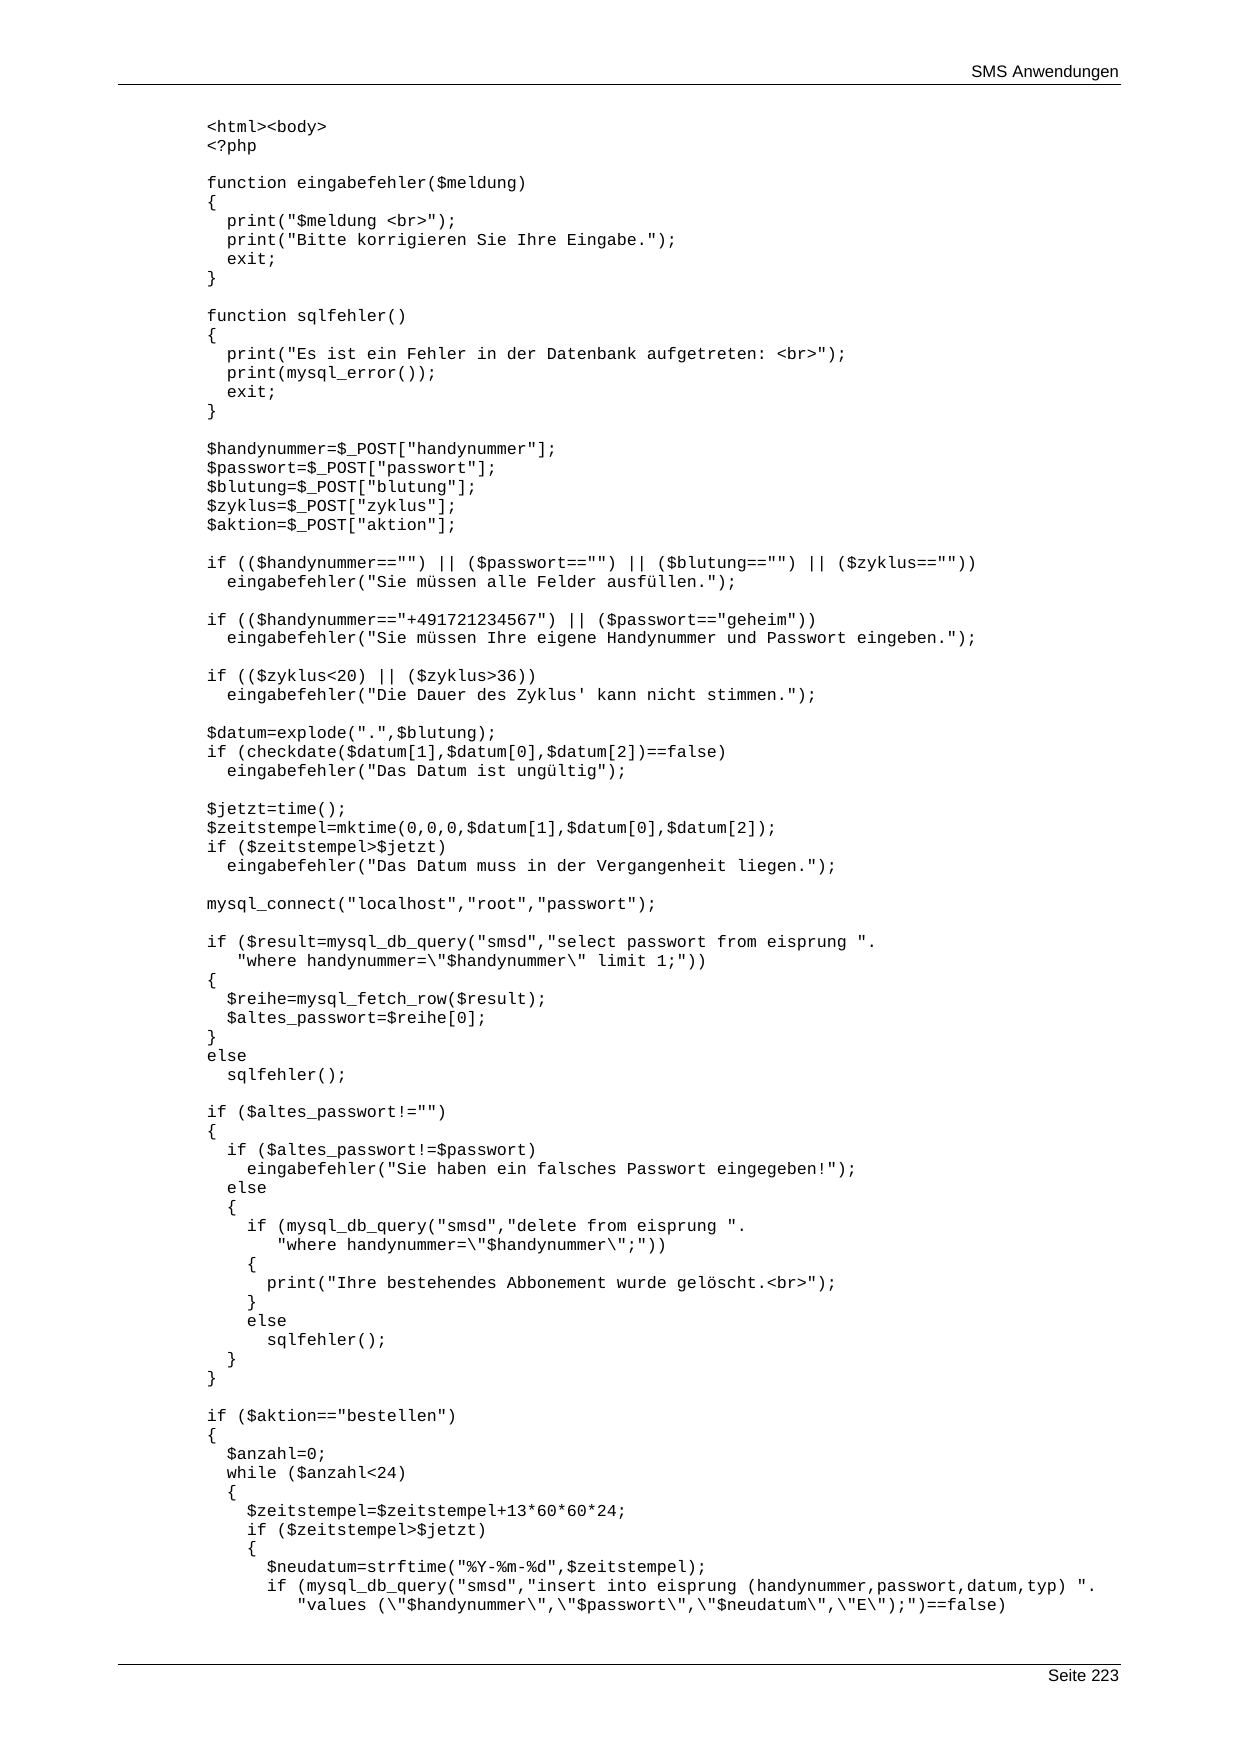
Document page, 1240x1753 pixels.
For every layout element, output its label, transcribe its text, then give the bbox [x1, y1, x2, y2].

text <html><body> <?php function eingabefehler($meldung) { print("$meldung <br>"); print("Bitte korrigieren Sie Ihre Eingabe."); exit; } function sqlfehler() { print("Es ist ein Fehler in der Datenbank aufgetreten: <br>"); print(mysql_error()); exit; } $handynummer=$_POST["handynummer"]; $passwort=$_POST["passwort"]; $blutung=$_POST["blutung"]; $zyklus=$_POST["zyklus"]; $aktion=$_POST["aktion"]; if (($handynummer=="") || ($passwort=="") || ($blutung=="") || ($zyklus=="")) eingabefehler("Sie müssen alle Felder ausfüllen."); if (($handynummer=="+491721234567") || ($passwort=="geheim")) eingabefehler("Sie müssen Ihre eigene Handynummer und Passwort eingeben."); if (($zyklus<20) || ($zyklus>36)) eingabefehler("Die Dauer des Zyklus' kann nicht stimmen."); $datum=explode(".",$blutung); if (checkdate($datum[1],$datum[0],$datum[2])==false) eingabefehler("Das Datum ist ungültig"); $jetzt=time(); $zeitstempel=mktime(0,0,0,$datum[1],$datum[0],$datum[2]); if ($zeitstempel>$jetzt) eingabefehler("Das Datum muss in der Vergangenheit liegen."); mysql_connect("localhost","root","passwort"); if ($result=mysql_db_query("smsd","select passwort from eisprung ". "where handynummer=\"$handynummer\" limit 1;")) { $reihe=mysql_fetch_row($result); $altes_passwort=$reihe[0]; } else sqlfehler(); if ($altes_passwort!="") { if ($altes_passwort!=$passwort) eingabefehler("Sie haben ein falsches Passwort eingegeben!"); else { if (mysql_db_query("smsd","delete from eisprung ". "where handynummer=\"$handynummer\";")) { print("Ihre bestehendes Abbonement wurde gelöscht.<br>"); } else sqlfehler(); } } if ($aktion=="bestellen") { $anzahl=0; while ($anzahl<24) { $zeitstempel=$zeitstempel+13*60*60*24; if ($zeitstempel>$jetzt) { $neudatum=strftime("%Y-%m-%d",$zeitstempel); if (mysql_db_query("smsd","insert into eisprung (handynummer,passwort,datum,typ) ". "values (\"$handynummer\",\"$passwort\",\"$neudatum\",\"E\");")==false) [207, 118, 1121, 1616]
